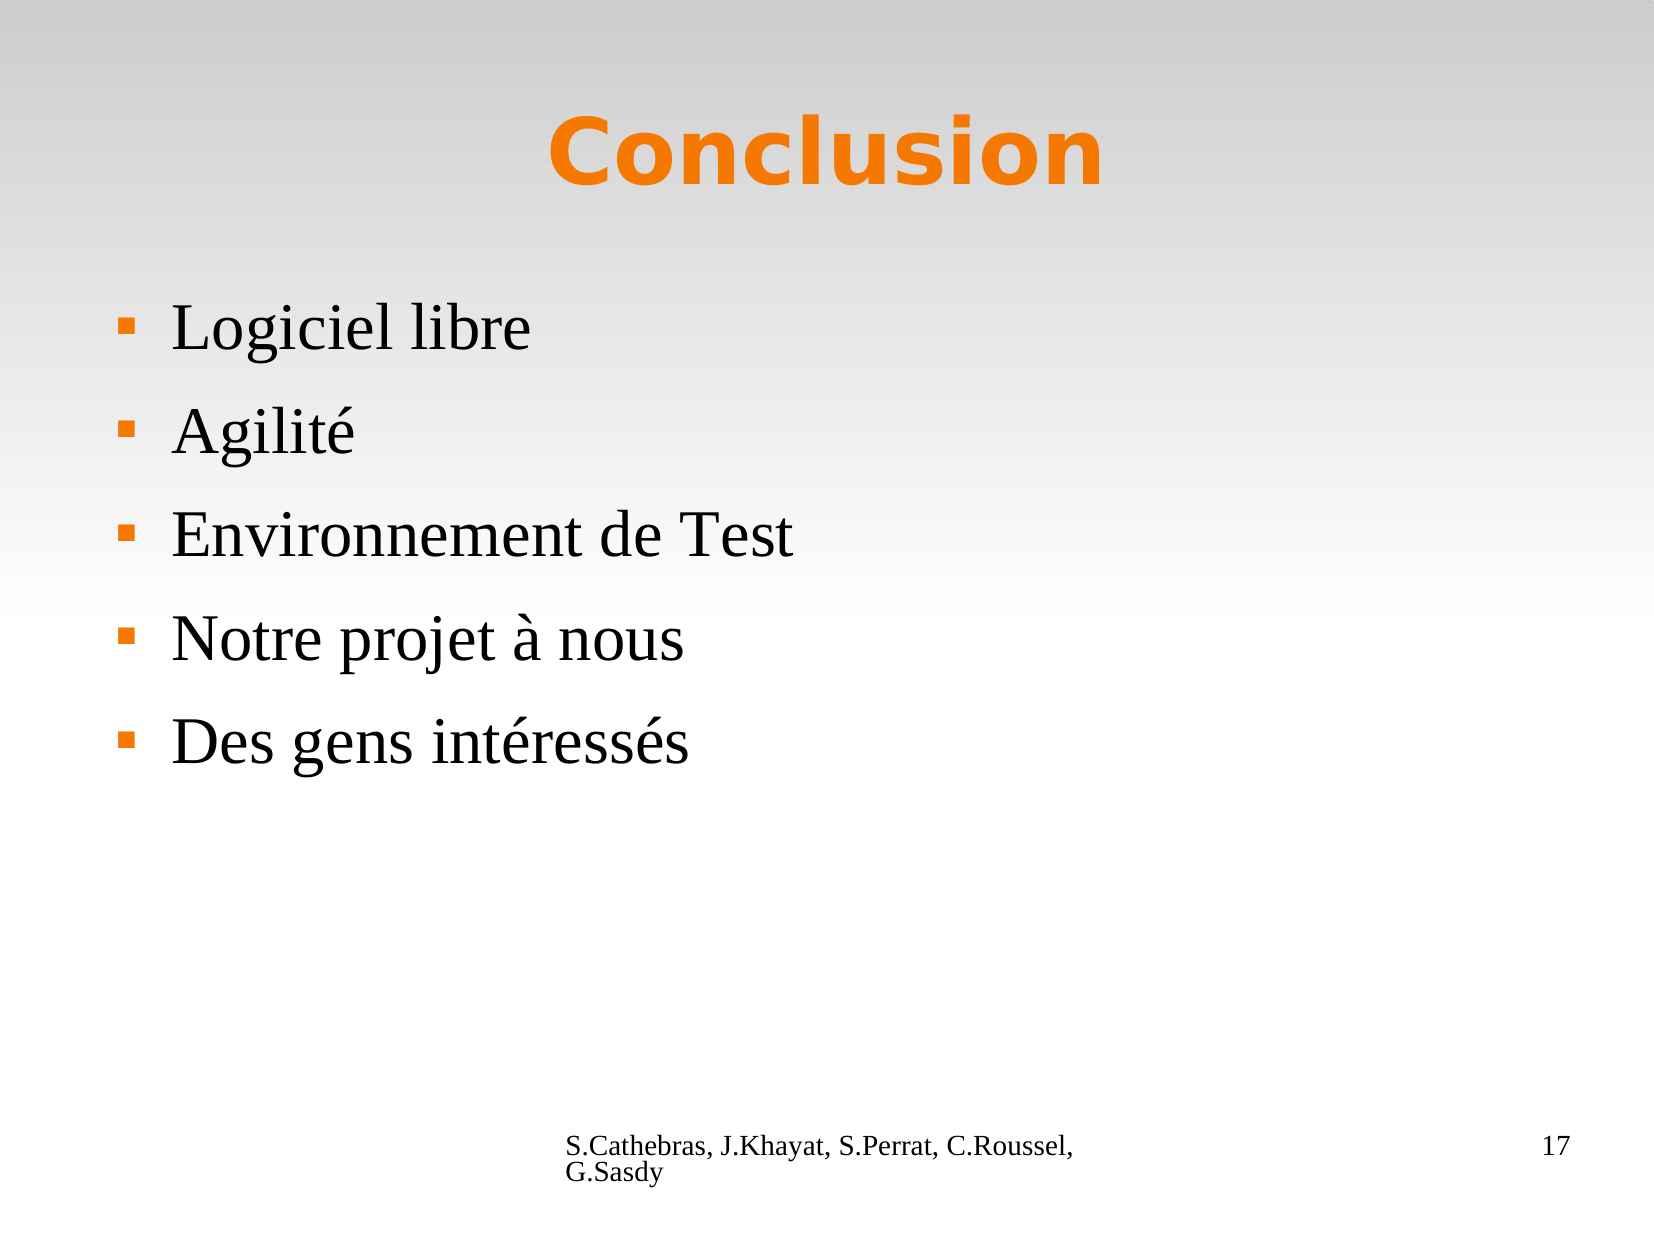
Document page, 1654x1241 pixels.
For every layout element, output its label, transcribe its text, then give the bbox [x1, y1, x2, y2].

title Conclusion [82, 49, 1571, 257]
list Logiciel libre Agilité Environnement de Test Notre projet à nous Des gens intéressés [82, 290, 1571, 1109]
